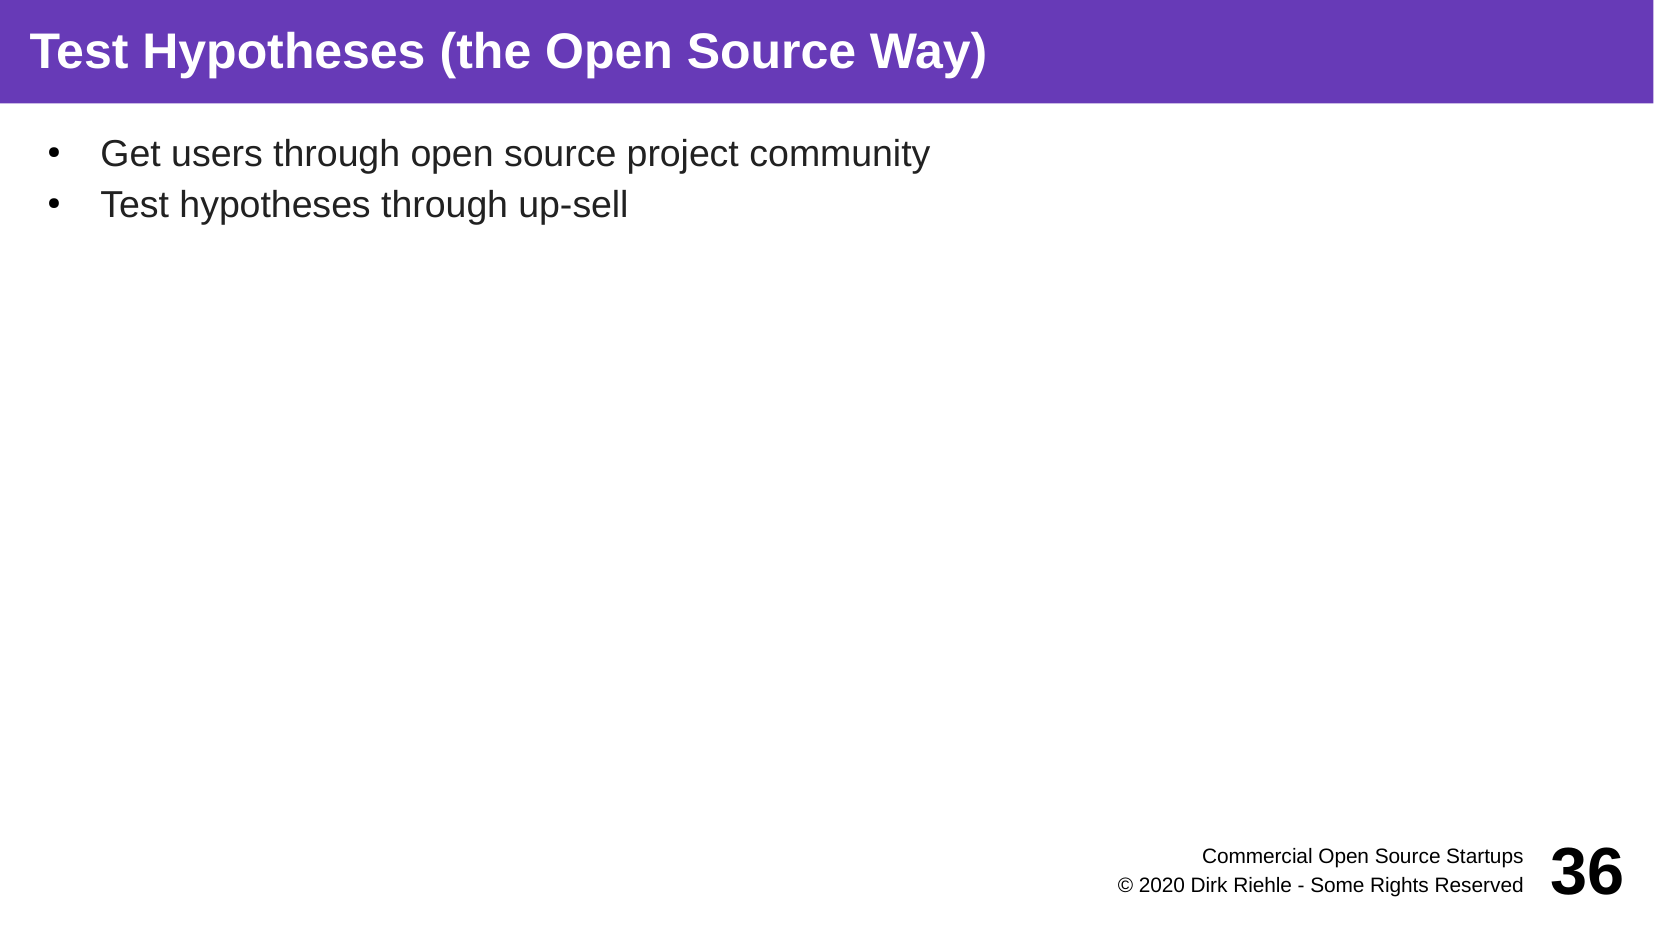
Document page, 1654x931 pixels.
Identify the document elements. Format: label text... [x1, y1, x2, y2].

title Test Hypotheses (the Open Source Way) [0, 0, 1654, 104]
list Get users through open source project community Test hypotheses through up-sell [29, 132, 1625, 813]
